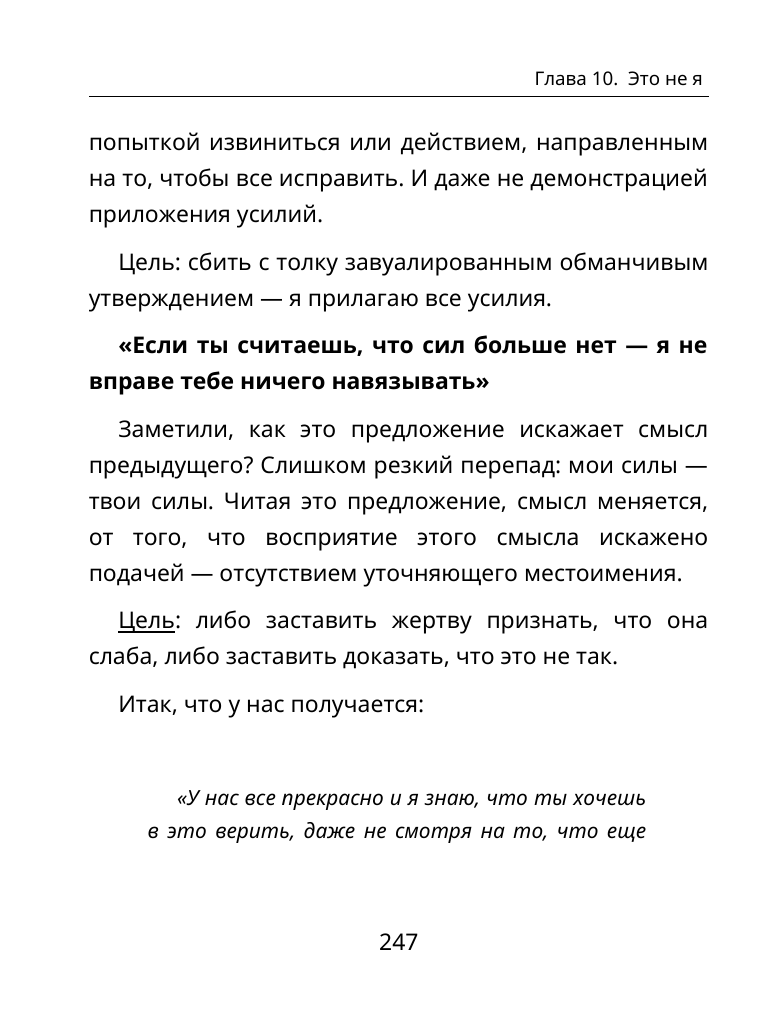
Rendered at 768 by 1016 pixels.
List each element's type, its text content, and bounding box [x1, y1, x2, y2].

text Цель: сбить с толку завуалированным обманчивым утверждением — я прилагаю все усилия. [88, 246, 709, 313]
text попыткой извиниться или действием, направленным на то, чтобы все исправить. И даже не демонстрацией приложения усилий. [88, 126, 709, 229]
text Итак, что у нас получается: [88, 688, 709, 719]
text Заметили, как это предложение искажает смысл предыдущего? Слишком резкий перепад: мои силы — твои силы. Читая это предложение, смысл меняется, от того, что восприятие этого смысла искажено подачей — отсутствием уточняющего местоимения. [88, 413, 709, 588]
text «У нас все прекрасно и я знаю, что ты хочешь в это верить, даже не смотря на то, что еще [147, 783, 650, 844]
text «Если ты считаешь, что сил больше нет — я не вправе тебе ничего навязывать» [88, 329, 709, 396]
text Цель: либо заставить жертву признать, что она слаба, либо заставить доказать, что это не так. [88, 604, 709, 672]
